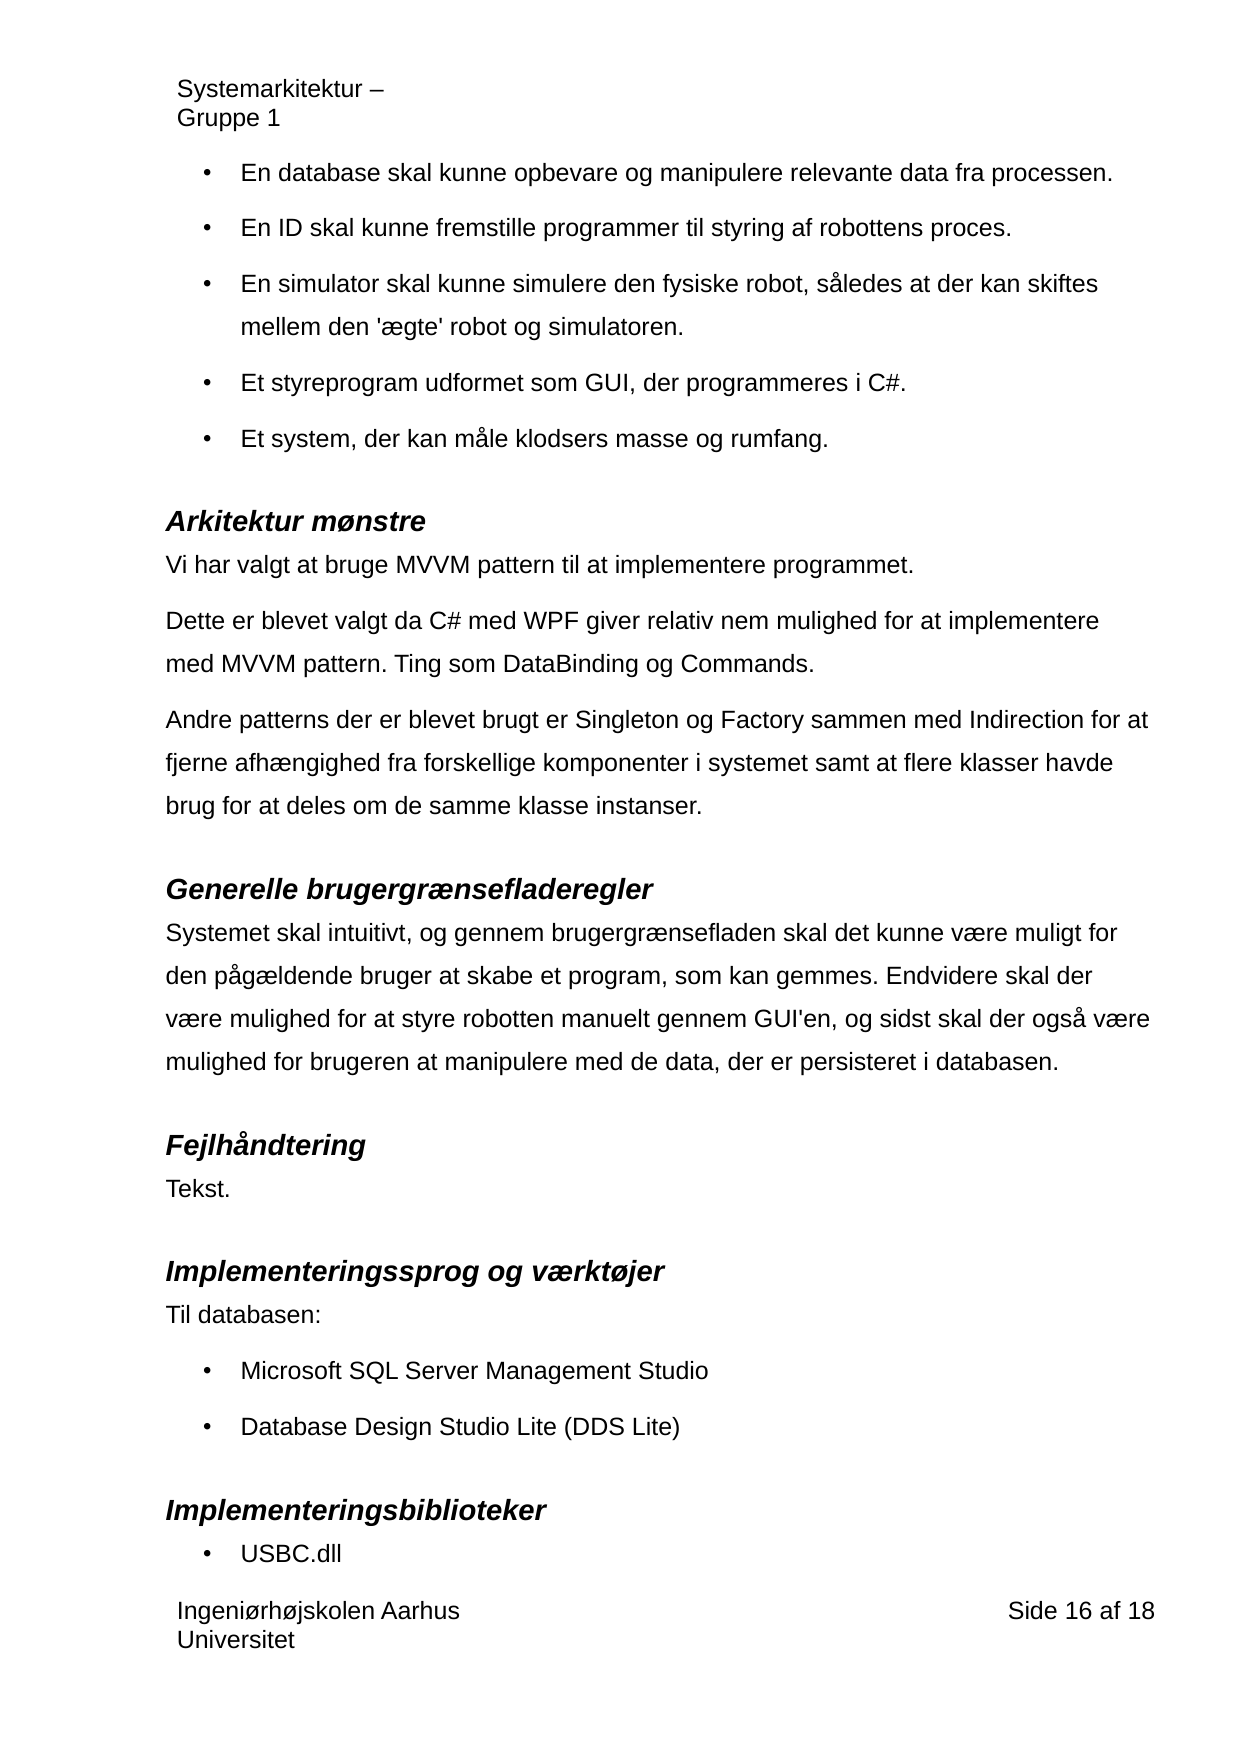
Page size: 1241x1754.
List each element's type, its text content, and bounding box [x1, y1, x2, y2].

list Et system, der kan måle klodsers masse og rumfang. [203, 424, 1152, 453]
text Vi har valgt at bruge MVVM pattern til at implementere programmet. [165, 551, 1152, 579]
text Systemet skal intuitivt, og gennem brugergrænsefladen skal det kunne være muligt for den pågældende bruger at skabe et program, som kan gemmes. Endvidere skal der være mulighed for at styre robotten manuelt gennem GUI'en, og sidst skal der også være mulighed for brugeren at manipulere med de data, der er persisteret i databasen. [165, 918, 1152, 1076]
list Microsoft SQL Server Management Studio [203, 1356, 1152, 1385]
list USBC.dll [203, 1539, 1152, 1567]
list Database Design Studio Lite (DDS Lite) [203, 1412, 1152, 1441]
subtitle Generelle brugergrænsefladeregler [165, 872, 1152, 905]
list En database skal kunne opbevare og manipulere relevante data fra processen. [203, 158, 1152, 187]
subtitle Fejlhåndtering [165, 1128, 1152, 1161]
text Andre patterns der er blevet brugt er Singleton og Factory sammen med Indirection for at fjerne afhængighed fra forskellige komponenter i systemet samt at flere klasser havde brug for at deles om de samme klasse instanser. [165, 705, 1152, 820]
list En ID skal kunne fremstille programmer til styring af robottens proces. [203, 213, 1152, 242]
subtitle Implementeringsbiblioteker [165, 1493, 1152, 1526]
subtitle Arkitektur mønstre [165, 504, 1152, 538]
text Til databasen: [165, 1301, 1152, 1329]
list En simulator skal kunne simulere den fysiske robot, således at der kan skiftes mellem den 'ægte' robot og simulatoren. [203, 269, 1152, 341]
list Et styreprogram udformet som GUI, der programmeres i C#. [203, 368, 1152, 397]
text Dette er blevet valgt da C# med WPF giver relativ nem mulighed for at implementere med MVVM pattern. Ting som DataBinding og Commands. [165, 606, 1152, 678]
subtitle Implementeringssprog og værktøjer [165, 1254, 1152, 1288]
text Tekst. [165, 1174, 1152, 1203]
